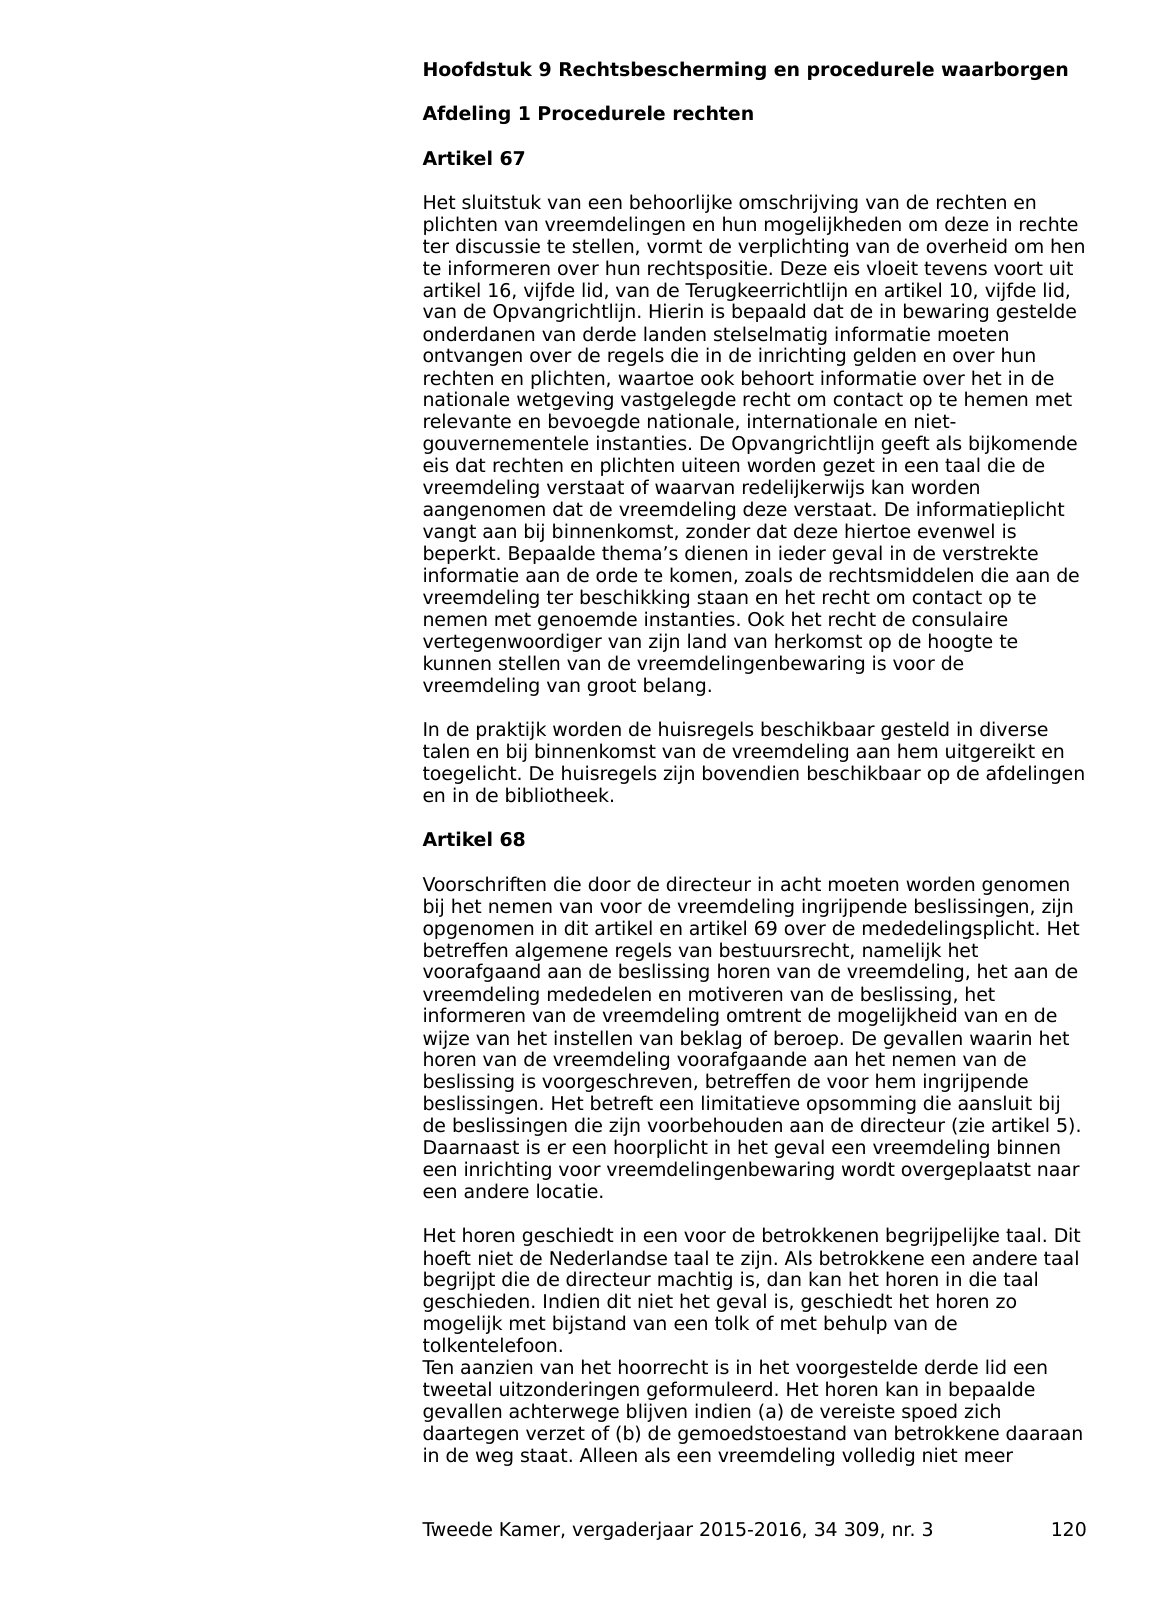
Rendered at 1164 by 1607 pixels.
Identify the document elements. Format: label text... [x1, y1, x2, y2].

subtitle Artikel 67 [422, 147, 1087, 169]
subtitle Afdeling 1 Procedurele rechten [422, 103, 1087, 125]
subtitle Hoofdstuk 9 Rechtsbescherming en procedurele waarborgen [422, 59, 1087, 81]
subtitle Artikel 68 [422, 829, 1087, 851]
text Ten aanzien van het hoorrecht is in het voorgestelde derde lid een tweetal uitzonderingen geformuleerd. Het horen kan in bepaalde gevallen achterwege blijven indien (a) de vereiste spoed zich daartegen verzet of (b) de gemoedstoestand van betrokkene daaraan in de weg staat. Alleen als een vreemdeling volledig niet meer [422, 1357, 1087, 1467]
text Het horen geschiedt in een voor de betrokkenen begrijpelijke taal. Dit hoeft niet de Nederlandse taal te zijn. Als betrokkene een andere taal begrijpt die de directeur machtig is, dan kan het horen in die taal geschieden. Indien dit niet het geval is, geschiedt het horen zo mogelijk met bijstand van een tolk of met behulp van de tolkentelefoon. [422, 1225, 1087, 1357]
text In de praktijk worden de huisregels beschikbaar gesteld in diverse talen en bij binnenkomst van de vreemdeling aan hem uitgereikt en toegelicht. De huisregels zijn bovendien beschikbaar op de afdelingen en in de bibliotheek. [422, 719, 1087, 807]
text Het sluitstuk van een behoorlijke omschrijving van de rechten en plichten van vreemdelingen en hun mogelijkheden om deze in rechte ter discussie te stellen, vormt de verplichting van de overheid om hen te informeren over hun rechtspositie. Deze eis vloeit tevens voort uit artikel 16, vijfde lid, van de Terugkeerrichtlijn en artikel 10, vijfde lid, van de Opvangrichtlijn. Hierin is bepaald dat de in bewaring gestelde onderdanen van derde landen stelselmatig informatie moeten ontvangen over de regels die in de inrichting gelden en over hun rechten en plichten, waartoe ook behoort informatie over het in de nationale wetgeving vastgelegde recht om contact op te hemen met relevante en bevoegde nationale, internationale en niet-gouvernementele instanties. De Opvangrichtlijn geeft als bijkomende eis dat rechten en plichten uiteen worden gezet in een taal die de vreemdeling verstaat of waarvan redelijkerwijs kan worden aangenomen dat de vreemdeling deze verstaat. De informatieplicht vangt aan bij binnenkomst, zonder dat deze hiertoe evenwel is beperkt. Bepaalde thema’s dienen in ieder geval in de verstrekte informatie aan de orde te komen, zoals de rechtsmiddelen die aan de vreemdeling ter beschikking staan en het recht om contact op te nemen met genoemde instanties. Ook het recht de consulaire vertegenwoordiger van zijn land van herkomst op de hoogte te kunnen stellen van de vreemdelingenbewaring is voor de vreemdeling van groot belang. [422, 192, 1087, 697]
text Voorschriften die door de directeur in acht moeten worden genomen bij het nemen van voor de vreemdeling ingrijpende beslissingen, zijn opgenomen in dit artikel en artikel 69 over de mededelingsplicht. Het betreffen algemene regels van bestuursrecht, namelijk het voorafgaand aan de beslissing horen van de vreemdeling, het aan de vreemdeling mededelen en motiveren van de beslissing, het informeren van de vreemdeling omtrent de mogelijkheid van en de wijze van het instellen van beklag of beroep. De gevallen waarin het horen van de vreemdeling voorafgaande aan het nemen van de beslissing is voorgeschreven, betreffen de voor hem ingrijpende beslissingen. Het betreft een limitatieve opsomming die aansluit bij de beslissingen die zijn voorbehouden aan de directeur (zie artikel 5). Daarnaast is er een hoorplicht in het geval een vreemdeling binnen een inrichting voor vreemdelingenbewaring wordt overgeplaatst naar een andere locatie. [422, 873, 1087, 1203]
